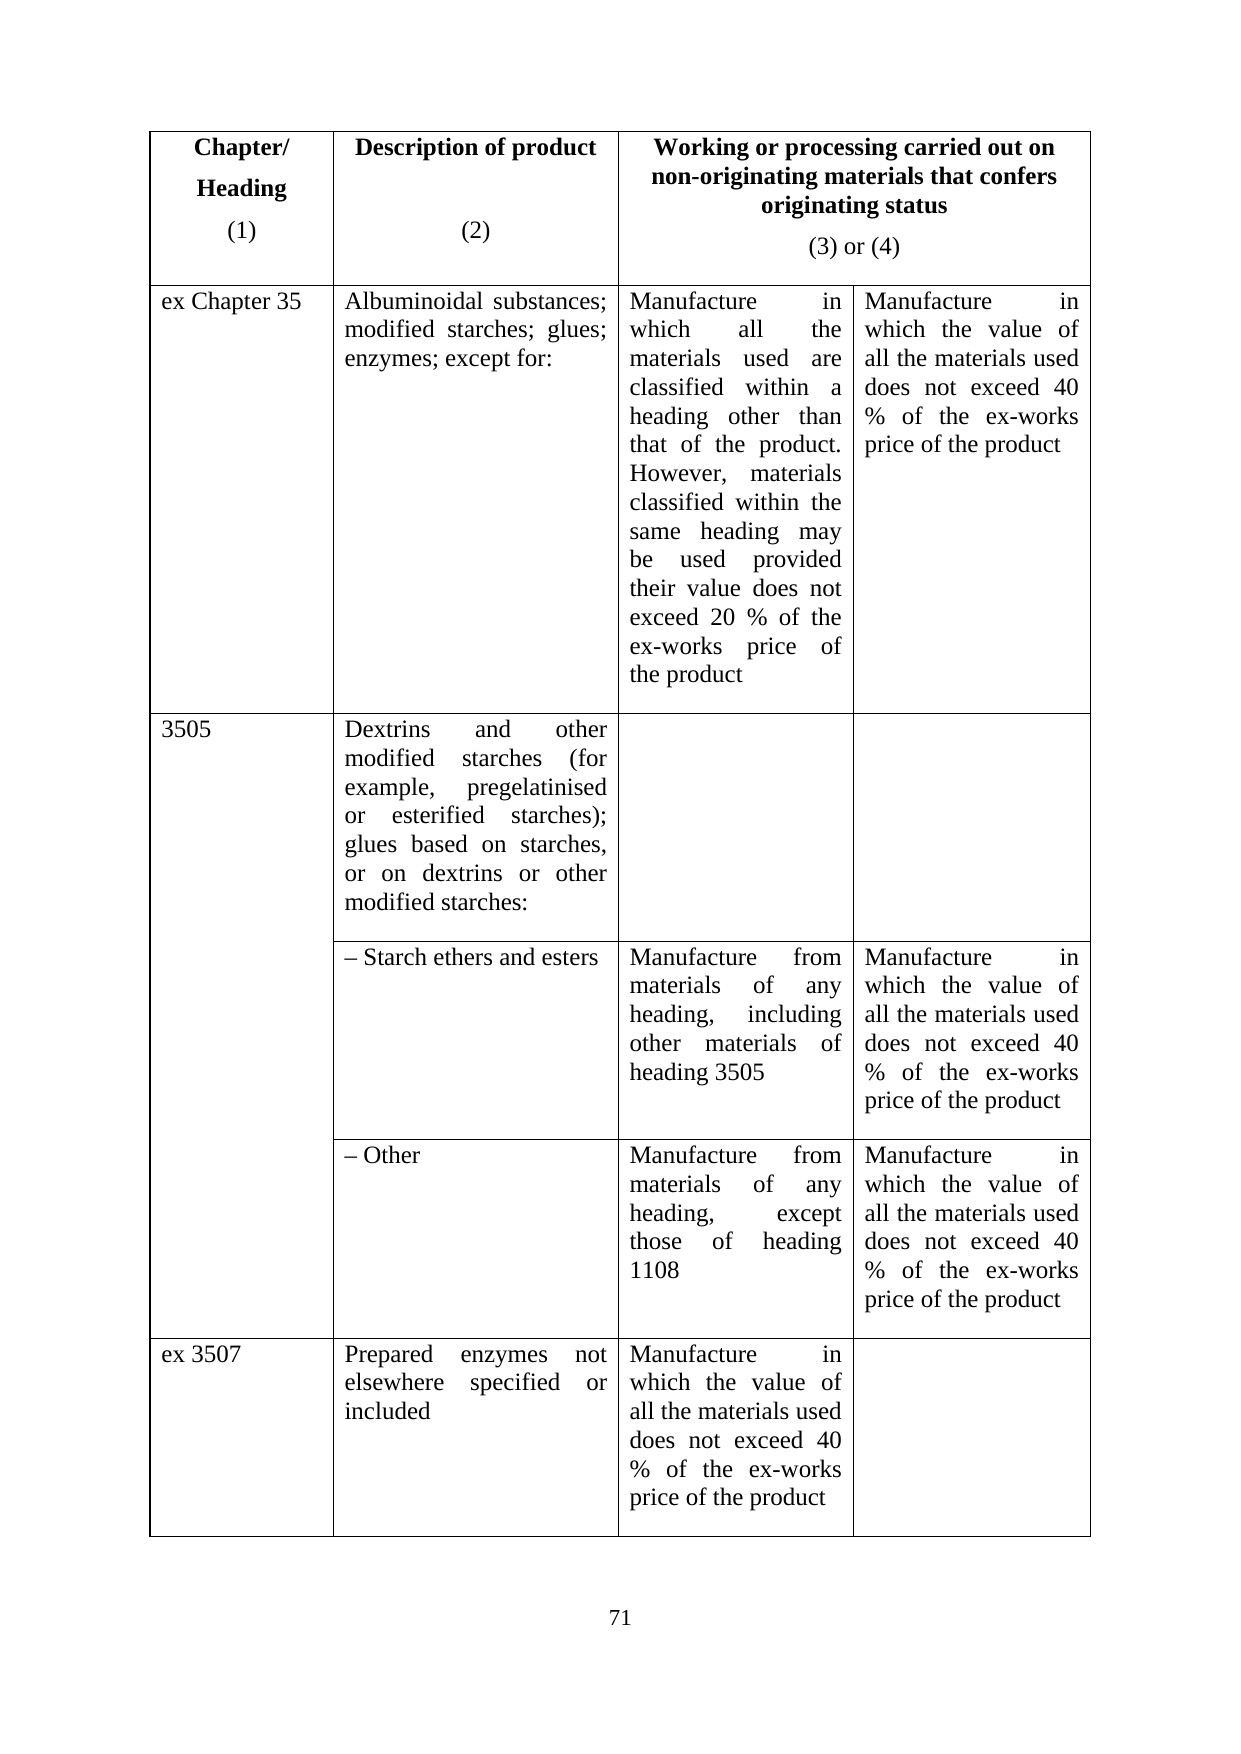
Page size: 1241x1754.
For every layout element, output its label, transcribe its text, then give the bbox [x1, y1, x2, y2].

table_cell ex 3507 [151, 1339, 333, 1536]
table_cell Manufacture in which the value of all the materials used does not exceed 40 % of the ex-works price of the product [854, 942, 1090, 1139]
table_cell Albuminoidal substances; modified starches; glues; enzymes; except for: [334, 286, 618, 713]
table_cell [854, 714, 1090, 941]
table_cell [151, 941, 333, 1139]
table_cell Manufacture in which the value of all the materials used does not exceed 40 % of the ex-works price of the product [854, 1140, 1090, 1338]
table_header Description of product (2) [334, 132, 618, 285]
table_cell Manufacture in which the value of all the materials used does not exceed 40 % of the ex-works price of the product [854, 286, 1090, 713]
table_cell ex Chapter 35 [151, 286, 333, 713]
table_header Working or processing carried out on non-originating materials that confers originating status (3) or (4) [619, 132, 1090, 285]
table_cell 3505 [151, 714, 333, 941]
table_cell Dextrins and other modified starches (for example, pregelatinised or esterified starches); glues based on starches, or on dextrins or other modified starches: [334, 714, 618, 941]
table_cell Manufacture from materials of any heading, except those of heading 1108 [619, 1140, 853, 1338]
table_cell Prepared enzymes not elsewhere specified or included [334, 1339, 618, 1536]
table_cell [619, 714, 853, 941]
table_cell – Other [334, 1140, 618, 1338]
table_cell Manufacture in which the value of all the materials used does not exceed 40 % of the ex-works price of the product [619, 1339, 853, 1536]
table_cell Manufacture in which all the materials used are classified within a heading other than that of the product. However, materials classified within the same heading may be used provided their value does not exceed 20 % of the ex-works price of the product [619, 286, 853, 713]
table_cell [151, 1139, 333, 1338]
table_cell Manufacture from materials of any heading, including other materials of heading 3505 [619, 942, 853, 1139]
table_cell [854, 1339, 1090, 1536]
table_header Chapter/ Heading (1) [151, 132, 333, 285]
table_cell – Starch ethers and esters [334, 942, 618, 1139]
